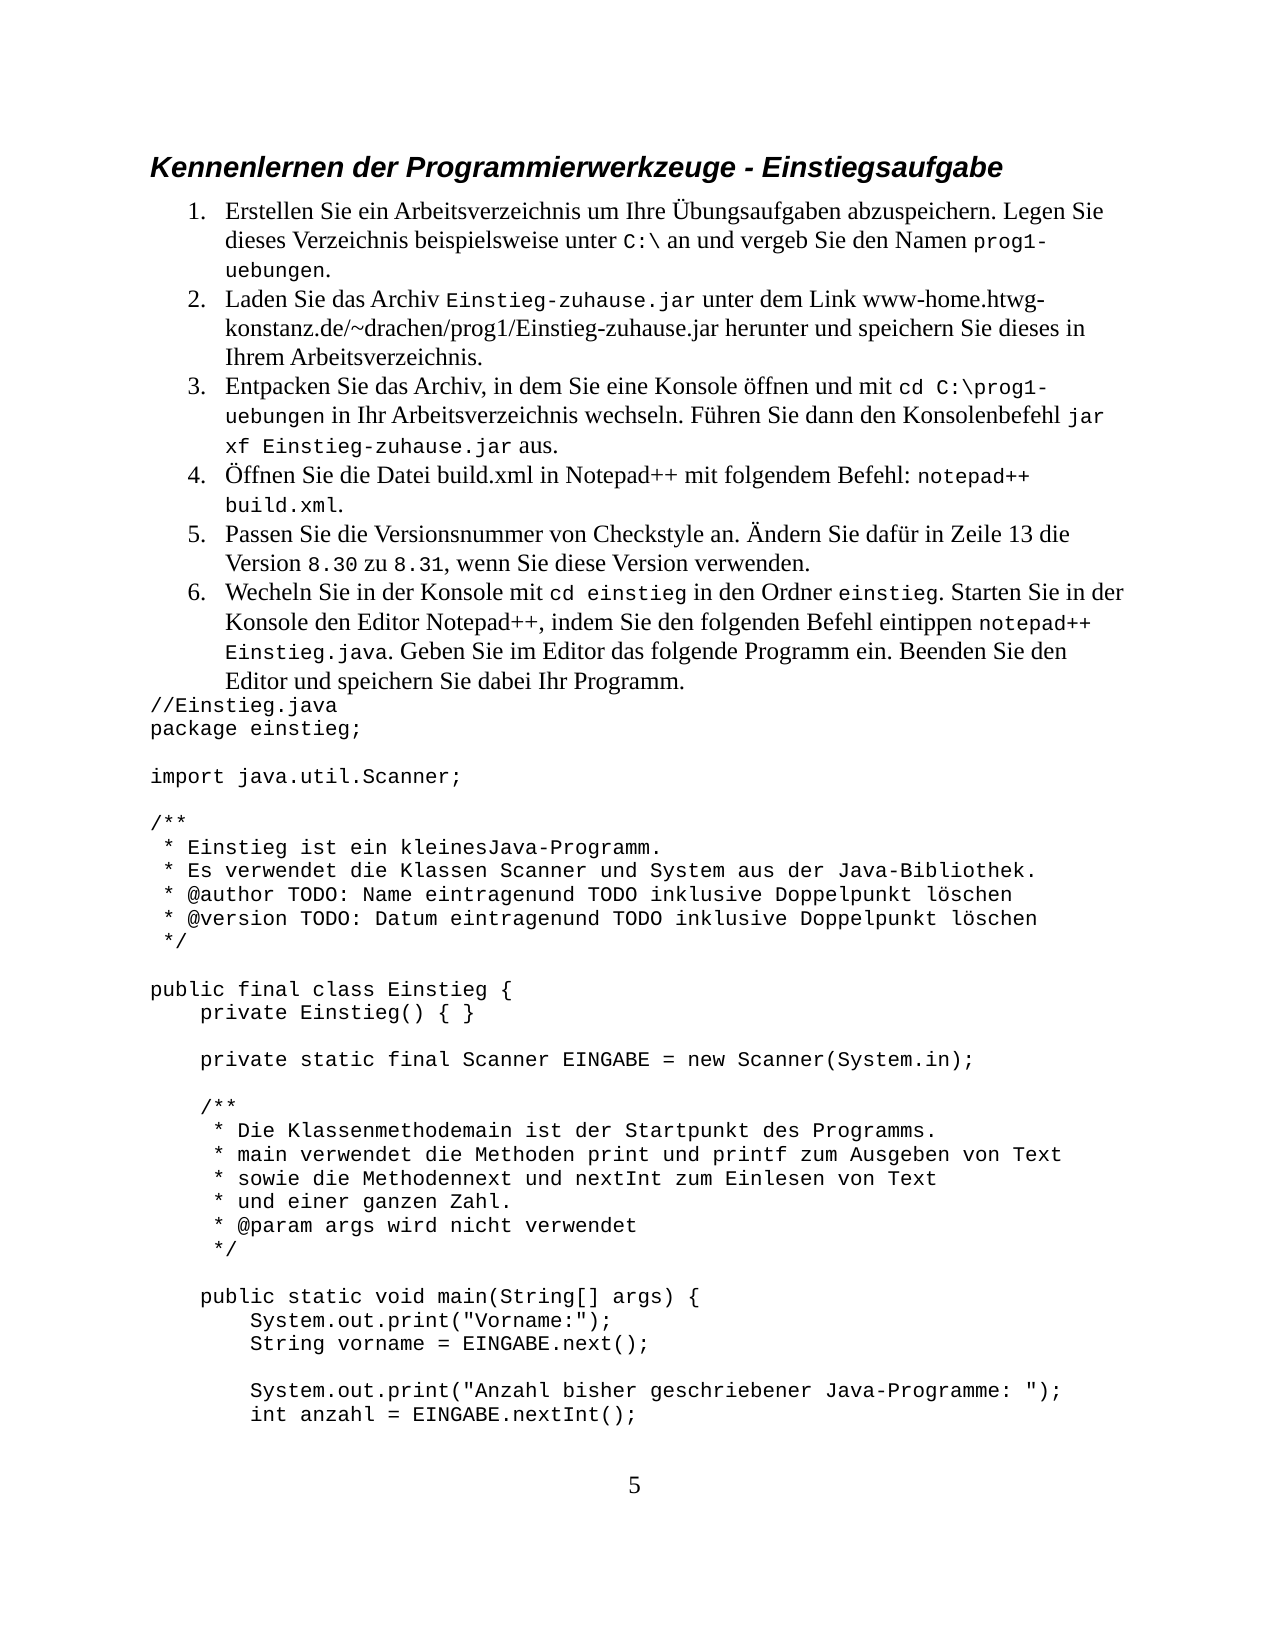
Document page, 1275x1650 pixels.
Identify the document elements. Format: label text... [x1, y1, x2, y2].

text /** [150, 813, 1125, 837]
text * und einer ganzen Zahl. [150, 1191, 1125, 1215]
text */ [150, 1239, 1125, 1262]
list Laden Sie das Archiv Einstieg-zuhause.jar unter dem Link www-home.htwg-konstanz.de/~drachen/prog1/Einstieg-zuhause.jar herunter und speichern Sie dieses in Ihrem Arbeitsverzeichnis. [187, 284, 1125, 371]
text System.out.print("Vorname:"); [150, 1309, 1125, 1333]
list Erstellen Sie ein Arbeitsverzeichnis um Ihre Übungsaufgaben abzuspeichern. Legen Sie dieses Verzeichnis beispielsweise unter C:\ an und vergeb Sie den Namen prog1-uebungen. [187, 196, 1125, 284]
list Passen Sie die Versionsnummer von Checkstyle an. Ändern Sie dafür in Zeile 13 die Version 8.30 zu 8.31, wenn Sie diese Version verwenden. [187, 519, 1125, 577]
text */ [150, 931, 1125, 955]
text public static void main(String[] args) { [150, 1286, 1125, 1309]
list Öffnen Sie die Datei build.xml in Notepad++ mit folgendem Befehl: notepad++ build.xml. [187, 460, 1125, 519]
text * @param args wird nicht verwendet [150, 1215, 1125, 1239]
text * Einstieg ist ein kleinesJava-Programm. [150, 837, 1125, 860]
text * @author TODO: Name eintragenund TODO inklusive Doppelpunkt löschen [150, 884, 1125, 908]
subtitle Kennenlernen der Programmierwerkzeuge - Einstiegsaufgabe [150, 150, 1125, 183]
text * @version TODO: Datum eintragenund TODO inklusive Doppelpunkt löschen [150, 908, 1125, 931]
text * Die Klassenmethodemain ist der Startpunkt des Programms. [150, 1120, 1125, 1144]
text private Einstieg() { } [150, 1002, 1125, 1026]
text int anzahl = EINGABE.nextInt(); [150, 1404, 1125, 1428]
list Entpacken Sie das Archiv, in dem Sie eine Konsole öffnen und mit cd C:\prog1-uebungen in Ihr Arbeitsverzeichnis wechseln. Führen Sie dann den Konsolenbefehl jar xf Einstieg-zuhause.jar aus. [187, 371, 1125, 460]
text import java.util.Scanner; [150, 766, 1125, 789]
text String vorname = EINGABE.next(); [150, 1333, 1125, 1357]
list Wecheln Sie in der Konsole mit cd einstieg in den Ordner einstieg. Starten Sie in der Konsole den Editor Notepad++, indem Sie den folgenden Befehl eintippen notepad++ Einstieg.java. Geben Sie im Editor das folgende Programm ein. Beenden Sie den Editor und speichern Sie dabei Ihr Programm. [187, 577, 1125, 695]
text package einstieg; [150, 718, 1125, 742]
text //Einstieg.java [150, 695, 1125, 718]
text private static final Scanner EINGABE = new Scanner(System.in); [150, 1049, 1125, 1073]
text * sowie die Methodennext und nextInt zum Einlesen von Text [150, 1168, 1125, 1191]
text System.out.print("Anzahl bisher geschriebener Java-Programme: "); [150, 1381, 1125, 1404]
text /** [150, 1097, 1125, 1120]
text public final class Einstieg { [150, 978, 1125, 1002]
text * Es verwendet die Klassen Scanner und System aus der Java-Bibliothek. [150, 860, 1125, 884]
text * main verwendet die Methoden print und printf zum Ausgeben von Text [150, 1144, 1125, 1168]
